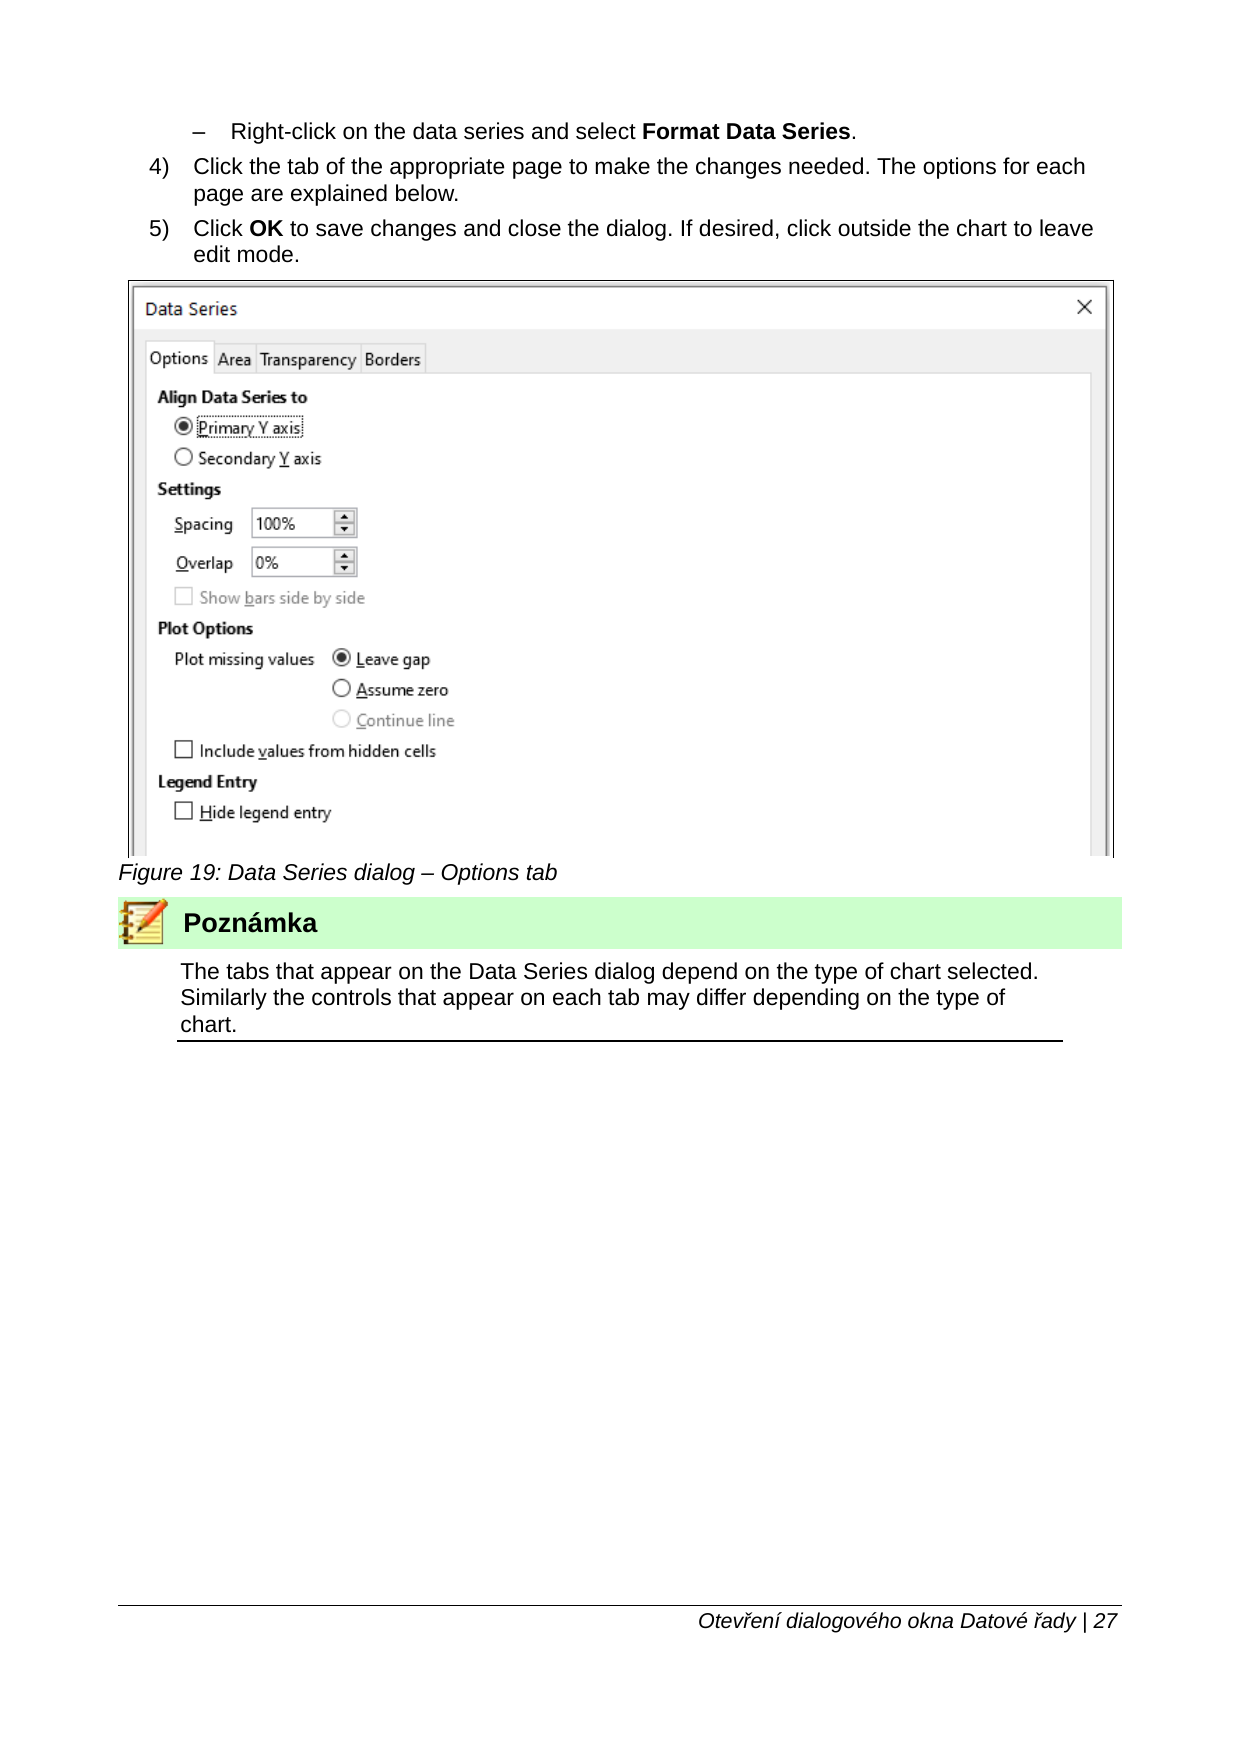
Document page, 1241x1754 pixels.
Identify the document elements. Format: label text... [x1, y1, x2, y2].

text The tabs that appear on the Data Series dialog depend on the type of chart selected. Similarly the controls that appear on each tab may differ depending on the type of chart. [177, 955, 1063, 1040]
list Click OK to save changes and close the dialog. If desired, click outside the chart to leave edit mode. [169, 215, 1122, 268]
list Click the tab of the appropriate page to make the changes needed. The options for each page are explained below. [169, 153, 1122, 206]
list Right-click on the data series and select Format Data Series. [192, 118, 1122, 144]
text Figure 19: Data Series dialog – Options tab [118, 856, 1122, 885]
subtitle Poznámka [118, 897, 1122, 949]
picture [119, 897, 170, 948]
picture [130, 282, 1110, 856]
